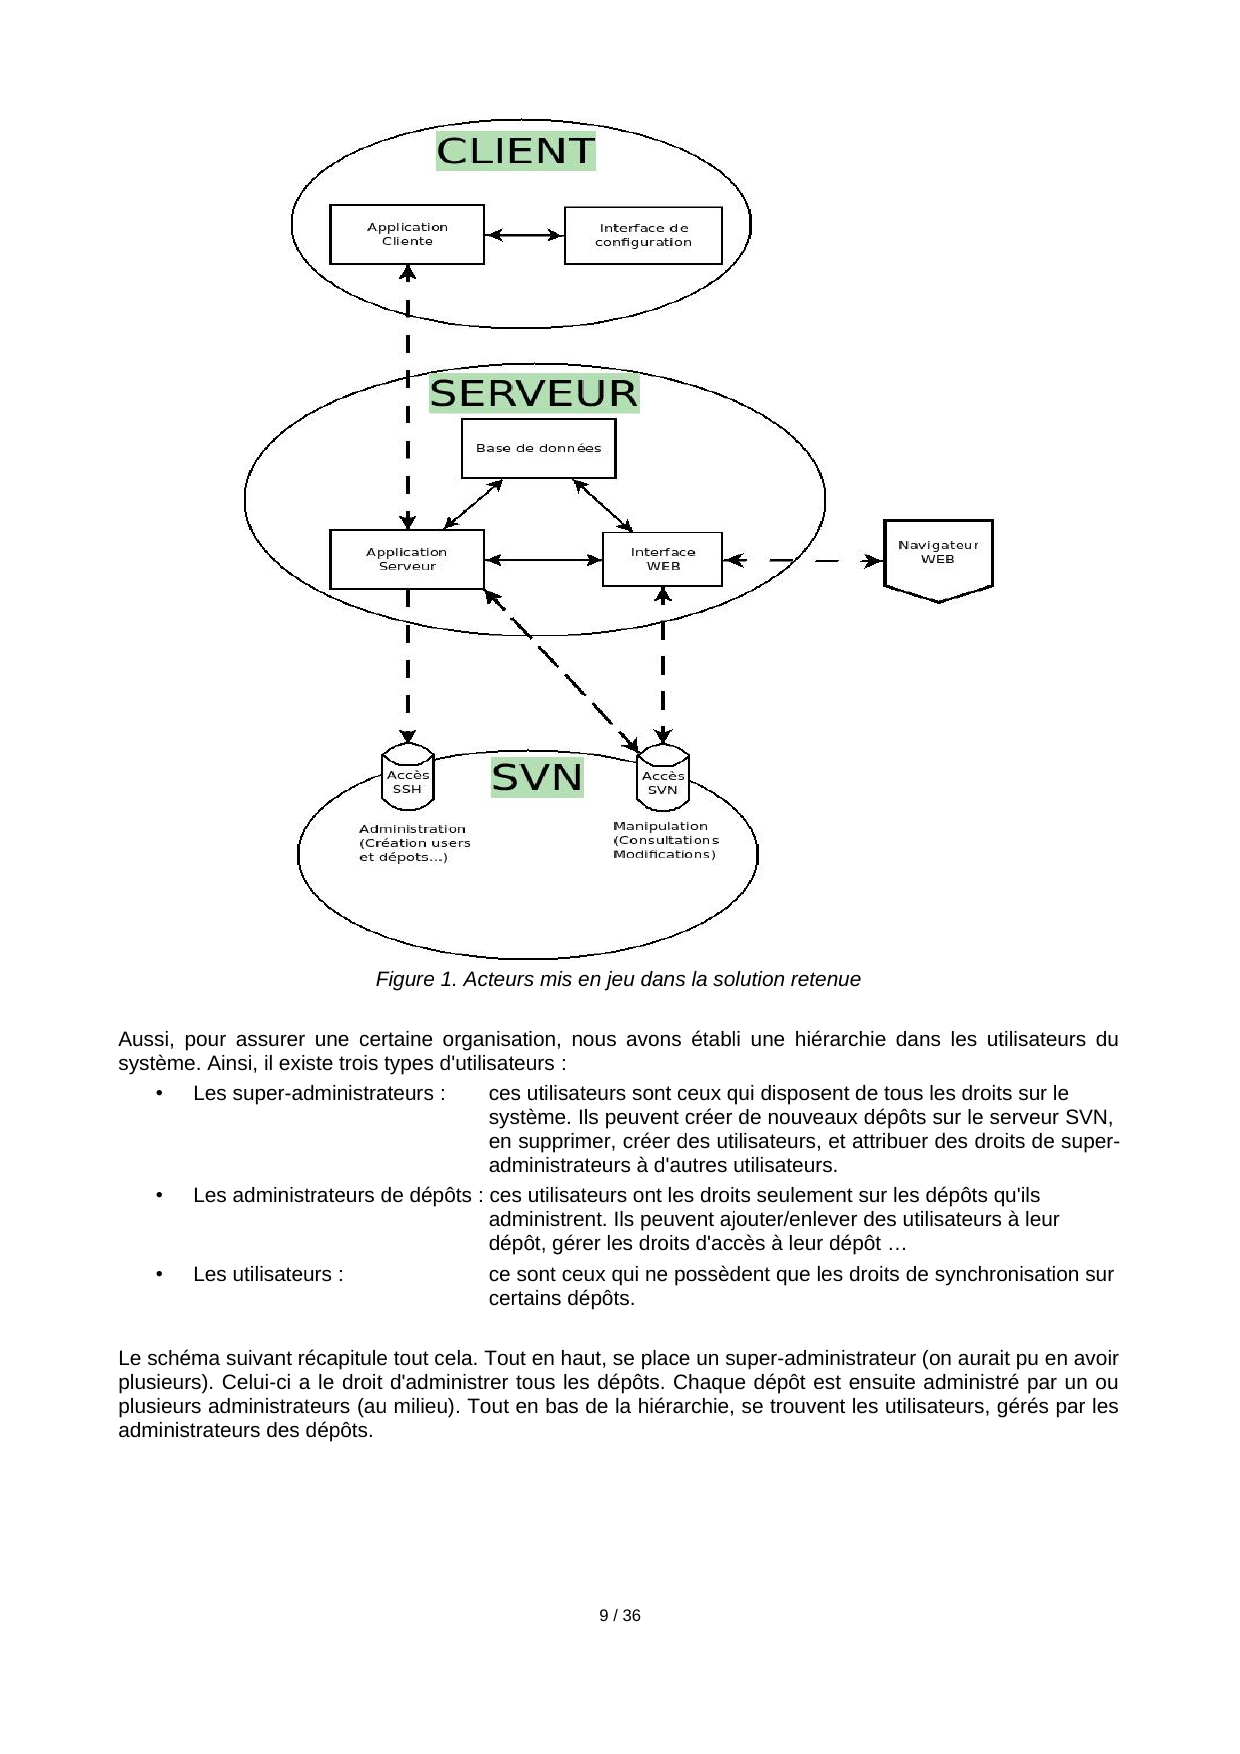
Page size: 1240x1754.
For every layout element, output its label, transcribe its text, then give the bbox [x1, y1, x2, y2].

list Les utilisateurs : ce sont ceux qui ne possèdent que les droits de synchronisation sur certains dépôts. [156, 1261, 1121, 1309]
text Le schéma suivant récapitule tout cela. Tout en haut, se place un super-administrateur (on aurait pu en avoir plusieurs). Celui-ci a le droit d'administrer tous les dépôts. Chaque dépôt est ensuite administré par un ou plusieurs administrateurs (au milieu). Tout en bas de la hiérarchie, se trouvent les utilisateurs, gérés par les administrateurs des dépôts. [118, 1346, 1121, 1442]
text Figure 1. Acteurs mis en jeu dans la solution retenue [118, 966, 1121, 990]
list Les administrateurs de dépôts : ces utilisateurs ont les droits seulement sur les dépôts qu'ils administrent. Ils peuvent ajouter/enlever des utilisateurs à leur dépôt, gérer les droits d'accès à leur dépôt … [156, 1183, 1121, 1255]
text Aussi, pour assurer une certaine organisation, nous avons établi une hiérarchie dans les utilisateurs du système. Ainsi, il existe trois types d'utilisateurs : [118, 1027, 1121, 1075]
list Les super-administrateurs : ces utilisateurs sont ceux qui disposent de tous les droits sur le système. Ils peuvent créer de nouveaux dépôts sur le serveur SVN, en supprimer, créer des utilisateurs, et attribuer des droits de super- administrateurs à d'autres utilisateurs. [156, 1081, 1121, 1177]
picture [243, 118, 996, 961]
